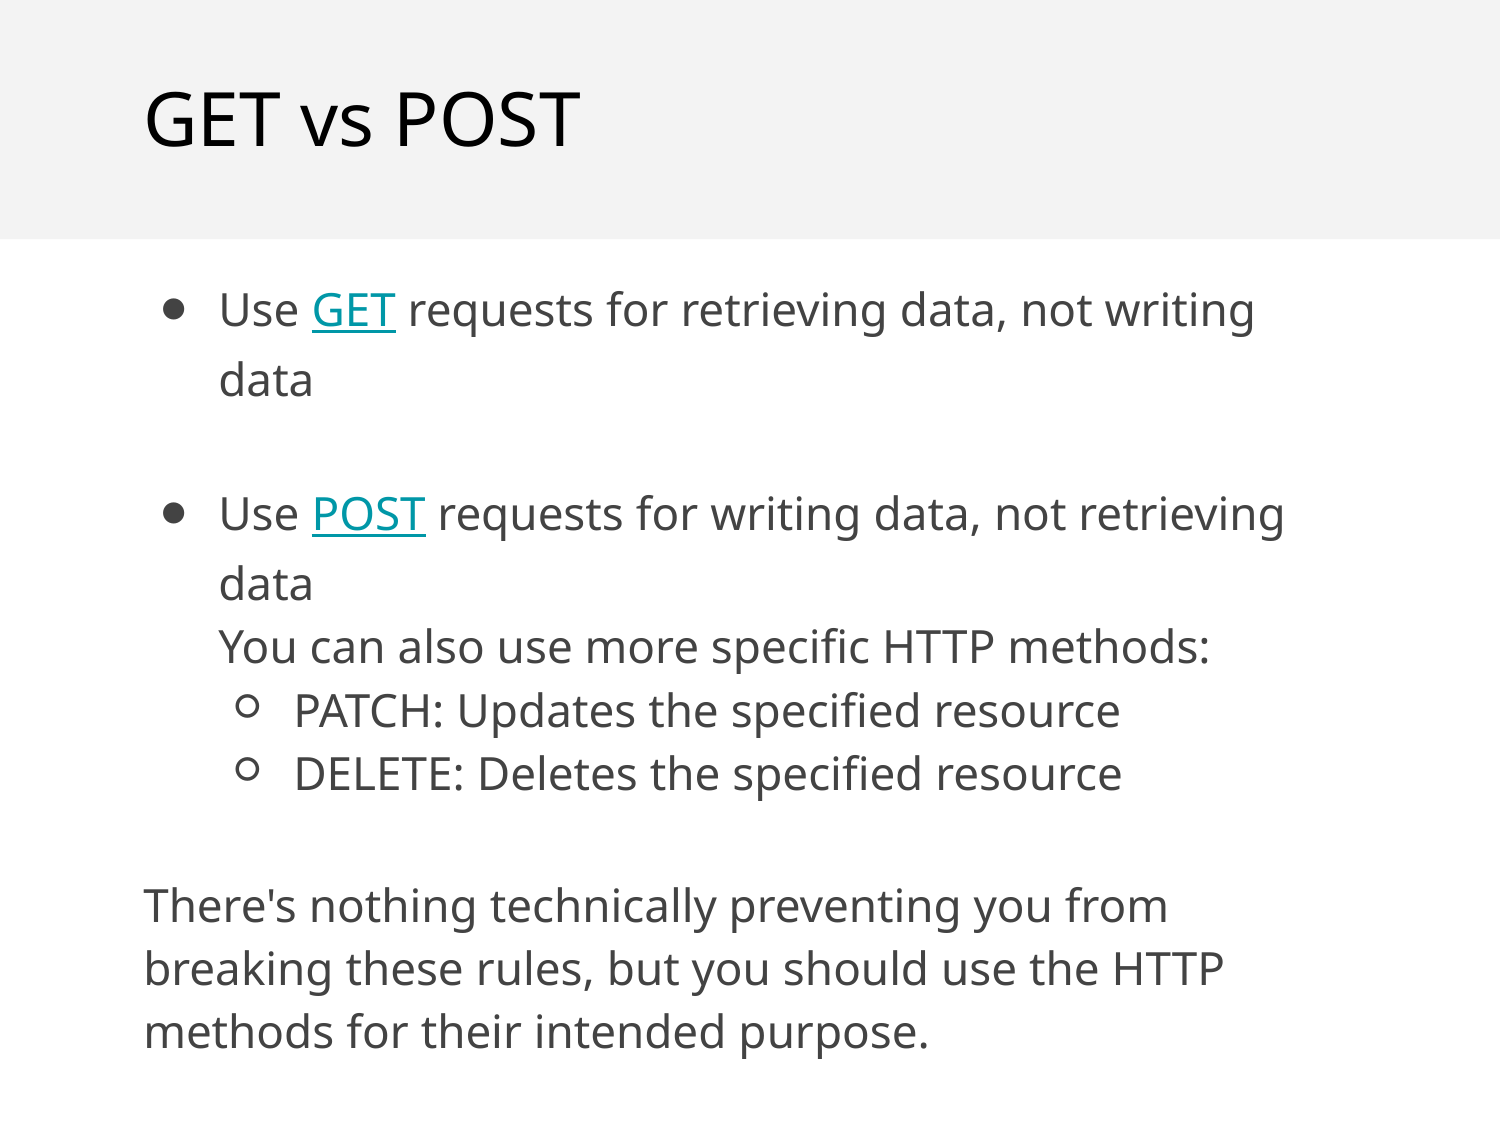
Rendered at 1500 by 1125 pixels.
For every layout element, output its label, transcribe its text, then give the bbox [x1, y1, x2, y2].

title GET vs POST [128, 56, 1372, 183]
list Use GET requests for retrieving data, not writing data Use POST requests for writing data, not retrieving data You can also use more specific HTTP methods: PATCH: Updates the specified resource DELETE: Deletes the specified resource There's nothing technically preventing you from breaking these rules, but you should use the HTTP methods for their intended purpose. [128, 255, 1372, 1004]
